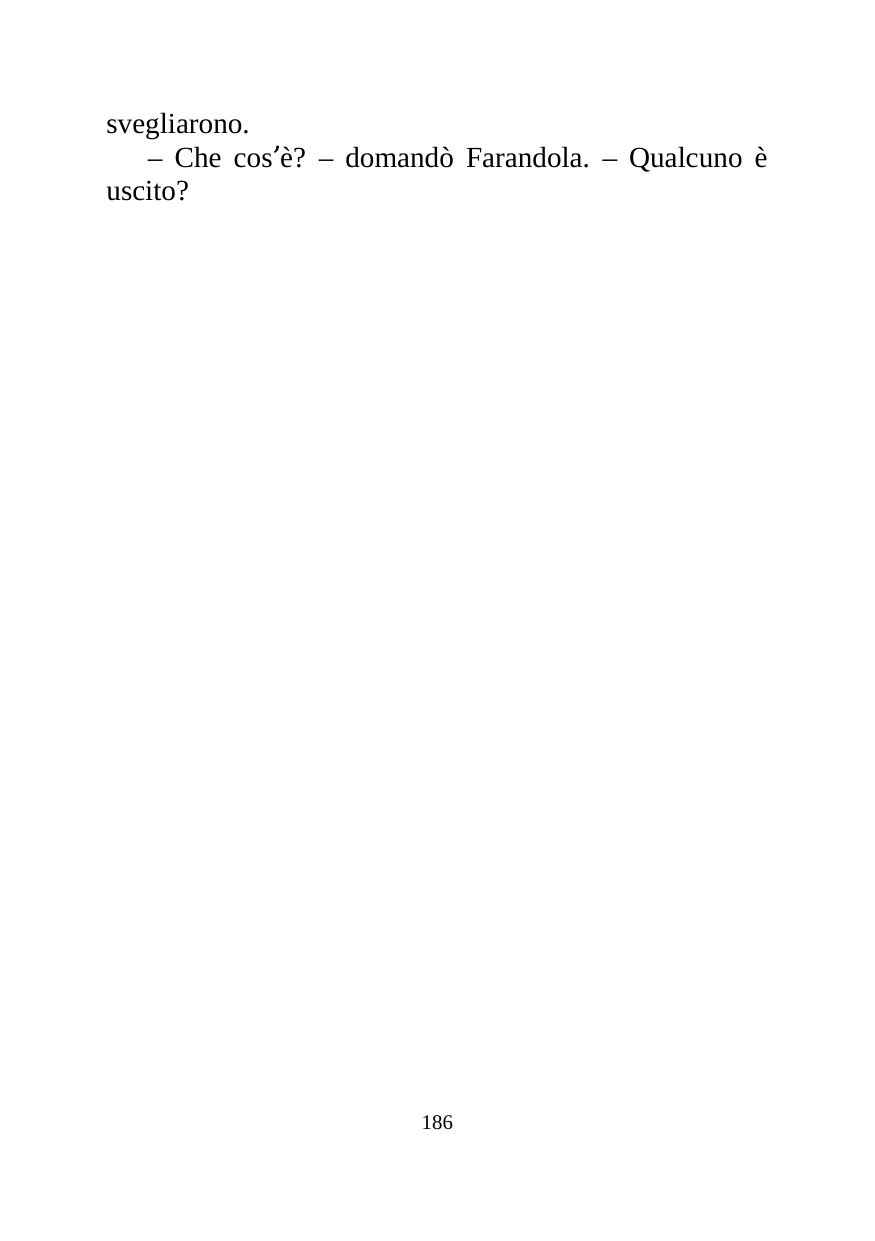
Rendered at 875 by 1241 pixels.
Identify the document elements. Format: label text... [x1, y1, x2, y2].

text svegliarono. [106, 106, 768, 140]
text ‒ Che cos՚è? ‒ domandò Farandola. ‒ Qualcuno è uscito? [106, 140, 768, 207]
